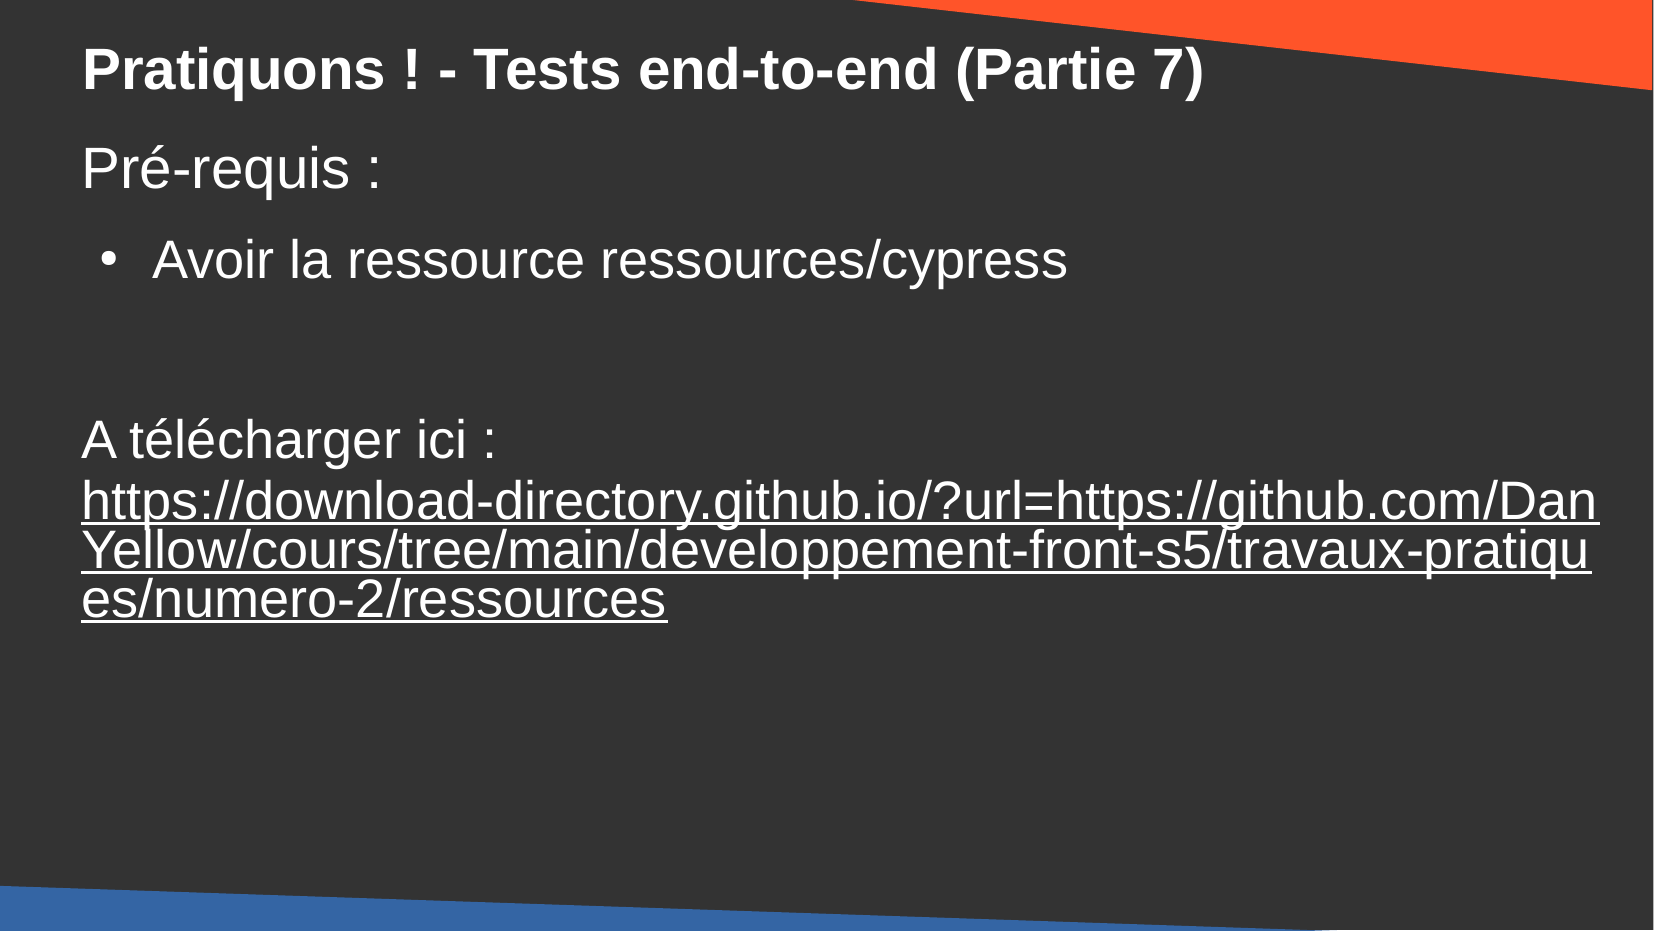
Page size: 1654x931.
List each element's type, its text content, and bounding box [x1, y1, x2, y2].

title Pratiquons ! - Tests end-to-end (Partie 7) [82, 37, 1571, 114]
text_box [852, 0, 1653, 91]
text_box [0, 885, 1337, 931]
list Pré-requis : Avoir la ressource ressources/cypress A télécharger ici : https://download-directory.github.io/?url=https://github.com/DanYellow/cours/tree/main/developpement-front-s5/travaux-pratiques/numero-2/ressources [81, 135, 1621, 662]
